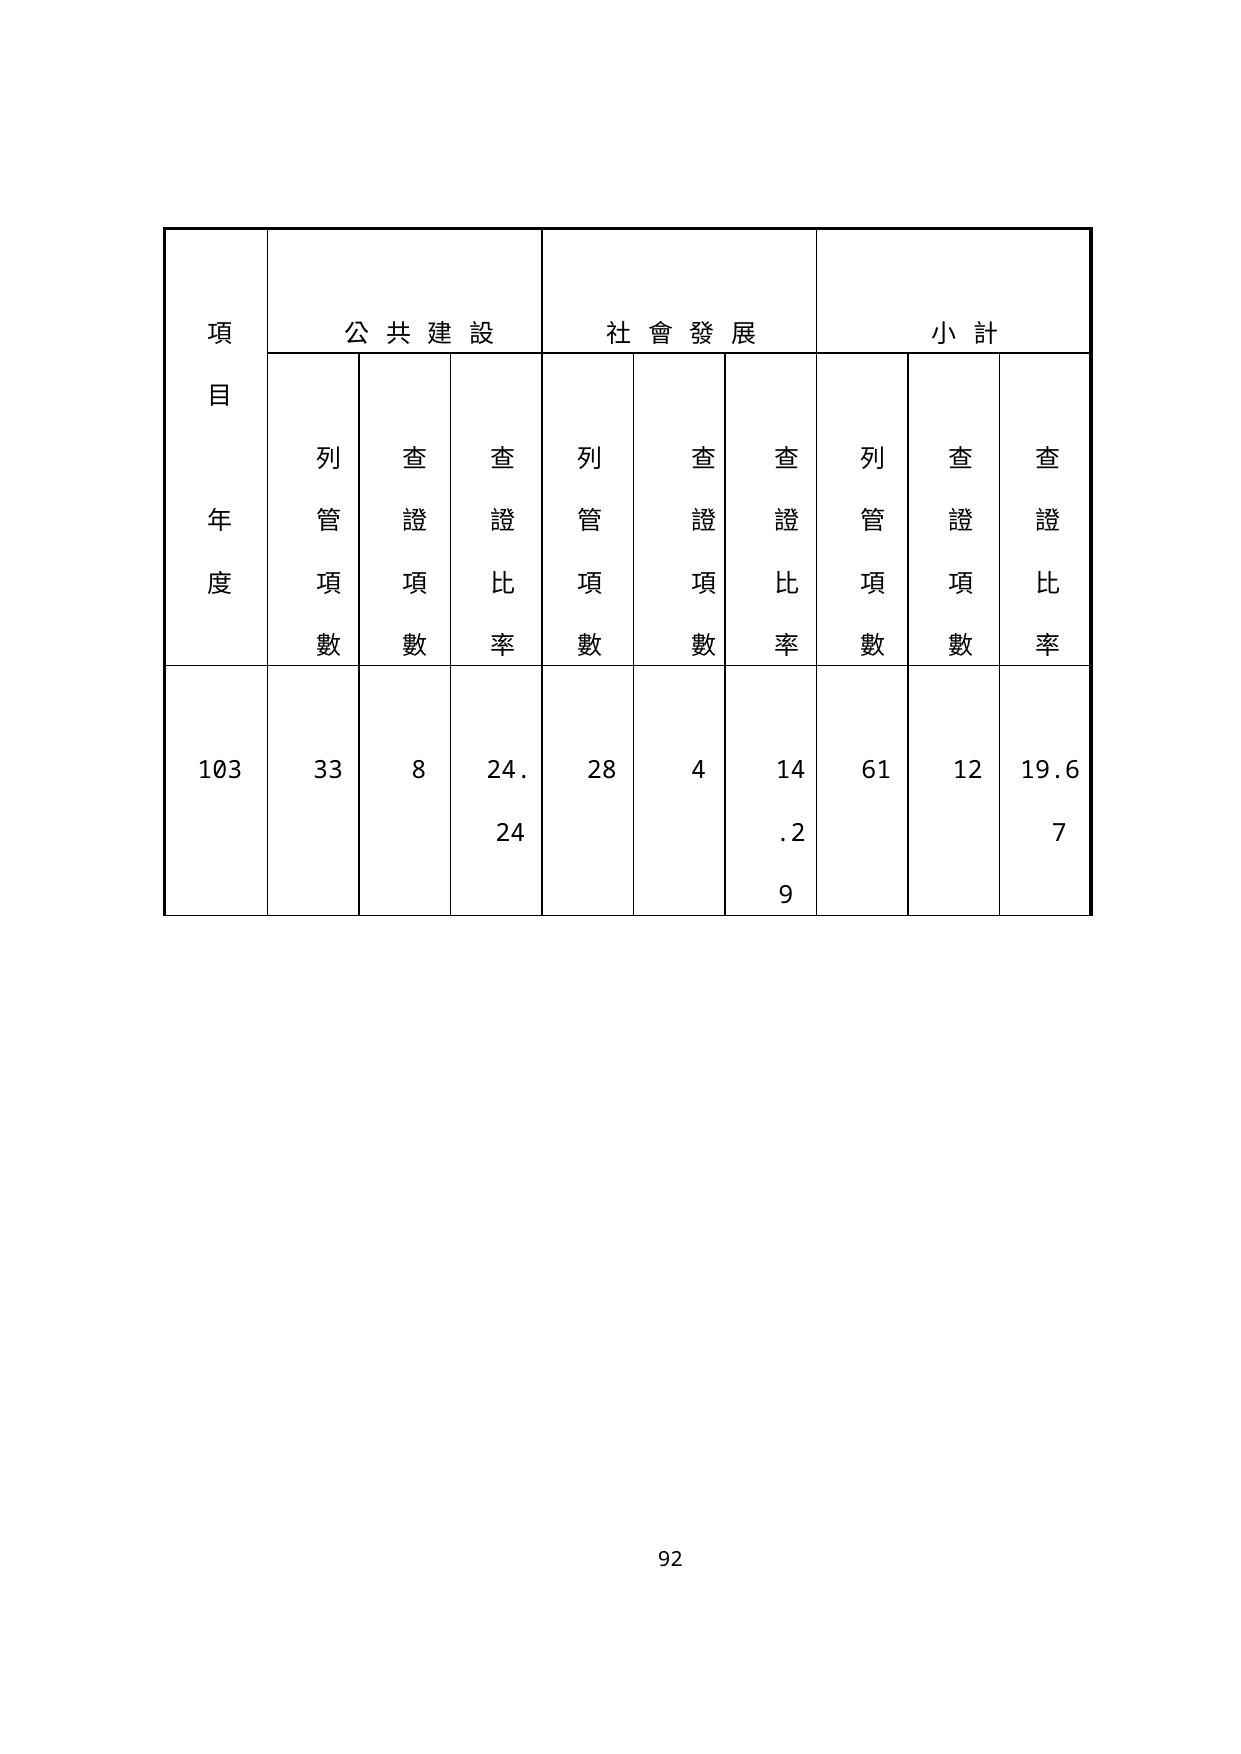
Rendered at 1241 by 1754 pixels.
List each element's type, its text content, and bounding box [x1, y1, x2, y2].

table_cell 12 [909, 666, 999, 915]
table_cell 查證比率 [726, 354, 816, 665]
table_cell 103 [166, 666, 267, 915]
table_cell 33 [268, 666, 358, 915]
table_cell 8 [360, 666, 450, 915]
table_cell 列管項數 [817, 354, 907, 665]
table_cell 查證比率 [1000, 354, 1089, 665]
table_cell 4 [634, 666, 724, 915]
table_cell 查證項數 [909, 354, 999, 665]
table_cell 19.67 [1000, 666, 1089, 915]
table_cell 61 [817, 666, 907, 915]
table_cell 14.29 [726, 666, 816, 915]
table_header 公共建設 [268, 230, 541, 352]
table_cell 24.24 [451, 666, 541, 915]
table_header 小計 [817, 230, 1089, 352]
table_cell 列管項數 [268, 354, 358, 665]
table_header 社會發展 [543, 230, 816, 352]
table_cell 查證項數 [634, 354, 724, 665]
table_cell 列管項數 [543, 354, 633, 665]
table_cell 查證項數 [360, 354, 450, 665]
table_cell 查證比率 [451, 354, 541, 665]
table_cell 28 [543, 666, 633, 915]
table_header 項目 年度 [166, 230, 267, 665]
